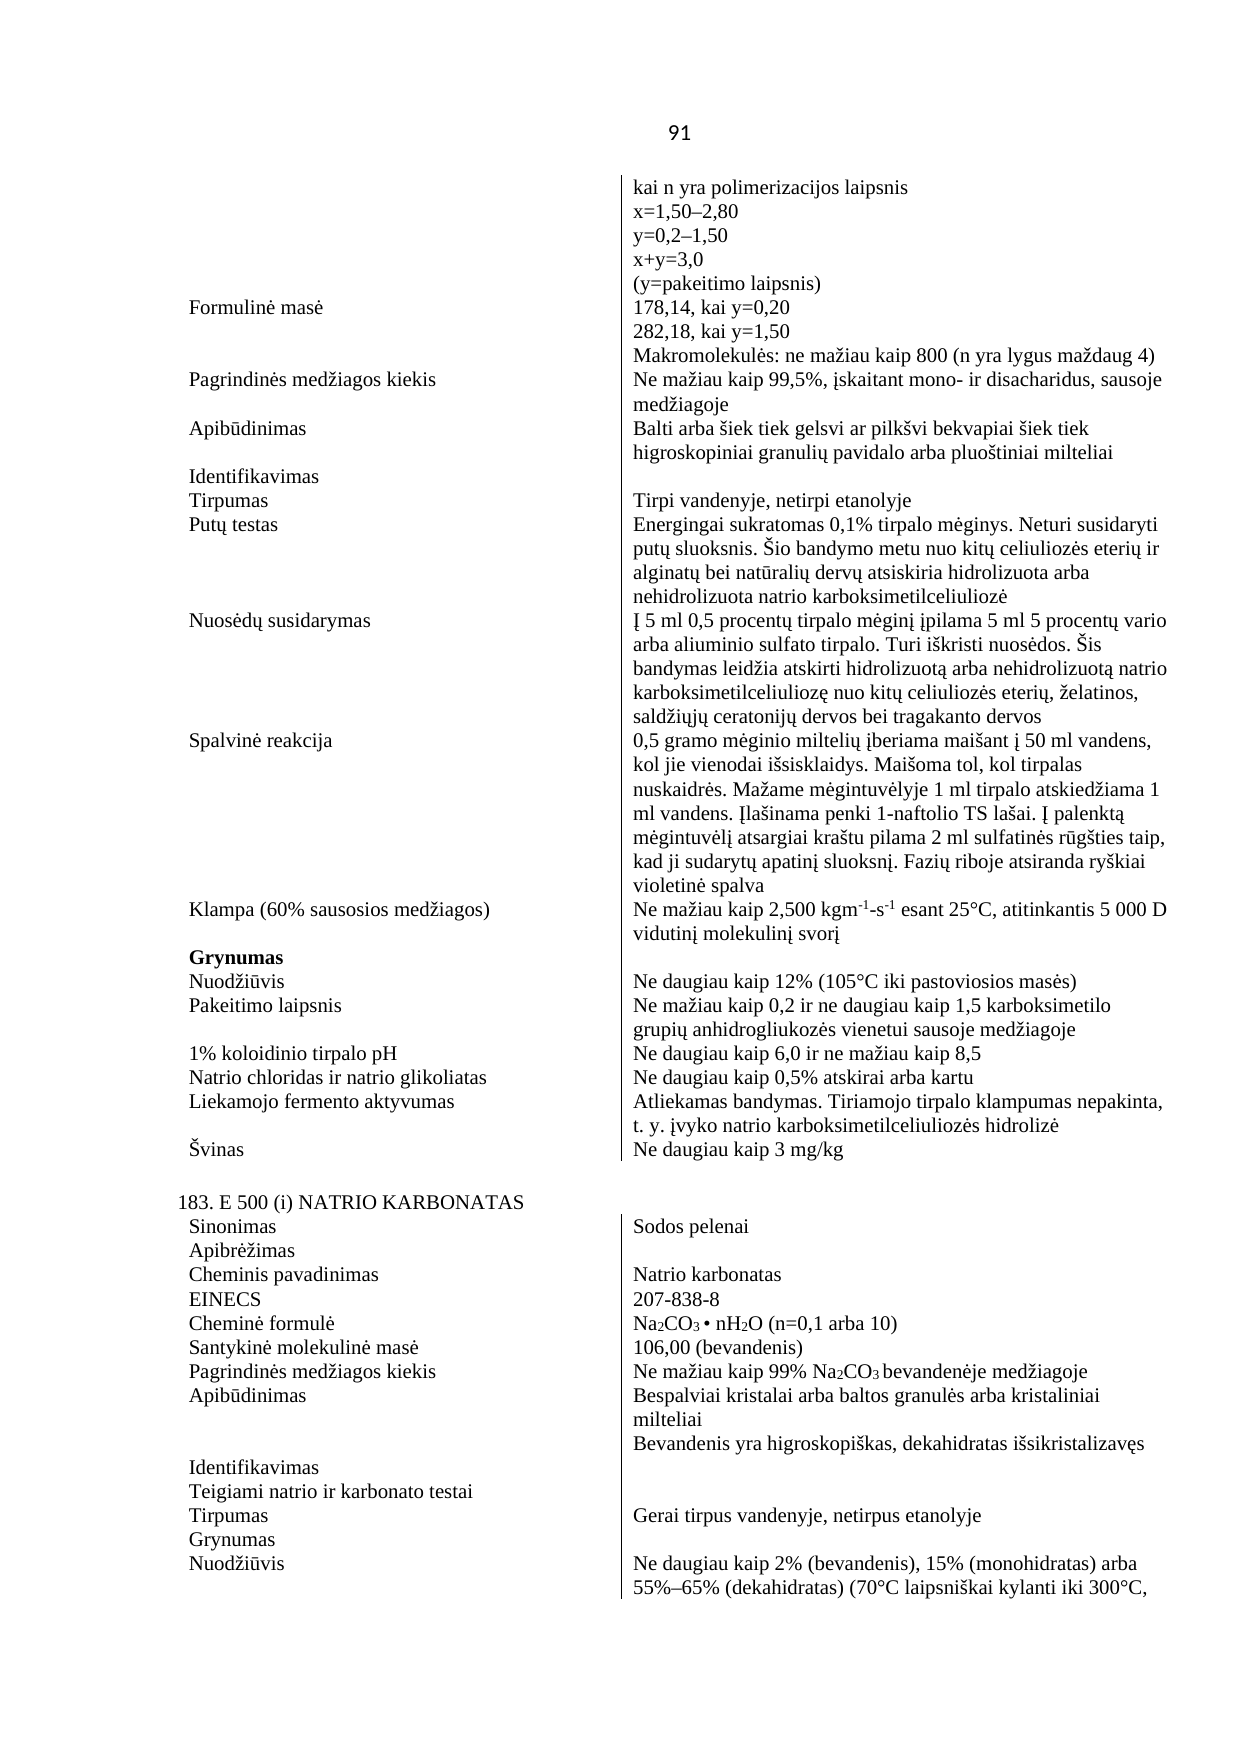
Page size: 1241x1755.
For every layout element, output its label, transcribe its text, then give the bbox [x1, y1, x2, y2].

table_cell Cheminis pavadinimas [177, 1263, 621, 1286]
table_header Sodos pelenai [622, 1214, 1181, 1238]
table_cell [622, 1238, 1181, 1262]
table_cell Ne mažiau kaip 2,500 kgm-1-s-1 esant 25°C, atitinkantis 5 000 D vidutinį molekulinį svorį [622, 897, 1181, 945]
table_cell [622, 945, 1181, 969]
table_cell Energingai sukratomas 0,1% tirpalo mėginys. Neturi susidaryti putų sluoksnis. Šio bandymo metu nuo kitų celiuliozės eterių ir alginatų bei natūralių dervų atsiskiria hidrolizuota arba nehidrolizuota natrio karboksimetilceliuliozė [622, 512, 1181, 608]
table_cell 178,14, kai y=0,20 282,18, kai y=1,50 Makromolekulės: ne mažiau kaip 800 (n yra lygus maždaug 4) [622, 295, 1181, 367]
table_cell Nuodžiūvis [177, 969, 621, 993]
table_cell EINECS [177, 1286, 621, 1311]
table_cell Klampa (60% sausosios medžiagos) [177, 897, 621, 945]
table_cell Apibūdinimas [177, 1383, 621, 1455]
table_cell Grynumas [177, 1527, 621, 1551]
table_cell Nuosėdų susidarymas [177, 608, 621, 728]
table_cell 207-838-8 [622, 1286, 1181, 1311]
table_cell Ne daugiau kaip 6,0 ir ne mažiau kaip 8,5 [622, 1041, 1181, 1065]
table_cell [622, 1527, 1181, 1551]
table_cell Tirpi vandenyje, netirpi etanolyje [622, 488, 1181, 512]
table_cell Identifikavimas [177, 464, 621, 488]
table_cell Ne mažiau kaip 99,5%, įskaitant mono- ir disacharidus, sausoje medžiagoje [622, 368, 1181, 416]
table_cell Liekamojo fermento aktyvumas [177, 1089, 621, 1137]
table_cell Švinas [177, 1138, 621, 1161]
table_cell Na2CO3 • nH2O (n=0,1 arba 10) [622, 1311, 1181, 1334]
table_cell Ne mažiau kaip 0,2 ir ne daugiau kaip 1,5 karboksimetilo grupių anhidrogliukozės vienetui sausoje medžiagoje [622, 993, 1181, 1041]
table_cell 0,5 gramo mėginio miltelių įberiama maišant į 50 ml vandens, kol jie vienodai išsisklaidys. Maišoma tol, kol tirpalas nuskaidrės. Mažame mėgintuvėlyje 1 ml tirpalo atskiedžiama 1 ml vandens. Įlašinama penki 1-naftolio TS lašai. Į palenktą mėgintuvėlį atsargiai kraštu pilama 2 ml sulfatinės rūgšties taip, kad ji sudarytų apatinį sluoksnį. Fazių riboje atsiranda ryškiai violetinė spalva [622, 728, 1181, 897]
table_cell Spalvinė reakcija [177, 728, 621, 897]
table_cell Natrio karbonatas [622, 1263, 1181, 1286]
table_cell Tirpumas [177, 1503, 621, 1527]
table_cell Ne daugiau kaip 2% (bevandenis), 15% (monohidratas) arba 55%–65% (dekahidratas) (70°C laipsniškai kylanti iki 300°C, [622, 1551, 1181, 1599]
table_cell Bespalviai kristalai arba baltos granulės arba kristaliniai milteliai Bevandenis yra higroskopiškas, dekahidratas išsikristalizavęs [622, 1383, 1181, 1455]
table_cell Į 5 ml 0,5 procentų tirpalo mėginį įpilama 5 ml 5 procentų vario arba aliuminio sulfato tirpalo. Turi iškristi nuosėdos. Šis bandymas leidžia atskirti hidrolizuotą arba nehidrolizuotą natrio karboksimetilceliuliozę nuo kitų celiuliozės eterių, želatinos, saldžiųjų ceratonijų dervos bei tragakanto dervos [622, 608, 1181, 728]
table_cell Formulinė masė [177, 295, 621, 367]
table_cell Identifikavimas [177, 1455, 621, 1479]
table_cell Teigiami natrio ir karbonato testai [177, 1479, 621, 1503]
table_cell 106,00 (bevandenis) [622, 1335, 1181, 1359]
table_header Sinonimas [177, 1214, 621, 1238]
table_cell Pagrindinės medžiagos kiekis [177, 368, 621, 416]
table_cell Pakeitimo laipsnis [177, 993, 621, 1041]
table_cell Gerai tirpus vandenyje, netirpus etanolyje [622, 1503, 1181, 1527]
table_cell Ne daugiau kaip 0,5% atskirai arba kartu [622, 1065, 1181, 1089]
table_cell Grynumas [177, 945, 621, 969]
table_cell [622, 464, 1181, 488]
table_cell Nuodžiūvis [177, 1551, 621, 1599]
table_cell [622, 1479, 1181, 1503]
table_cell [622, 1455, 1181, 1479]
table_cell Tirpumas [177, 488, 621, 512]
table_cell Cheminė formulė [177, 1311, 621, 1334]
table_cell [177, 175, 621, 295]
table_cell Putų testas [177, 512, 621, 608]
table_cell kai n yra polimerizacijos laipsnis x=1,50–2,80 y=0,2–1,50 x+y=3,0 (y=pakeitimo laipsnis) [622, 175, 1181, 295]
table_cell Atliekamas bandymas. Tiriamojo tirpalo klampumas nepakinta, t. y. įvyko natrio karboksimetilceliuliozės hidrolizė [622, 1089, 1181, 1137]
table_cell Ne daugiau kaip 3 mg/kg [622, 1138, 1181, 1161]
table_cell Natrio chloridas ir natrio glikoliatas [177, 1065, 621, 1089]
table_cell Ne mažiau kaip 99% Na2CO3 bevandenėje medžiagoje [622, 1359, 1181, 1383]
text 183. E 500 (i) NATRIO KARBONATAS [177, 1190, 1181, 1214]
table_cell 1% koloidinio tirpalo pH [177, 1041, 621, 1065]
table_cell Ne daugiau kaip 12% (105°C iki pastoviosios masės) [622, 969, 1181, 993]
table_cell Apibūdinimas [177, 416, 621, 464]
table_cell Apibrėžimas [177, 1238, 621, 1262]
table_cell Pagrindinės medžiagos kiekis [177, 1359, 621, 1383]
table_cell Balti arba šiek tiek gelsvi ar pilkšvi bekvapiai šiek tiek higroskopiniai granulių pavidalo arba pluoštiniai milteliai [622, 416, 1181, 464]
table_cell Santykinė molekulinė masė [177, 1335, 621, 1359]
